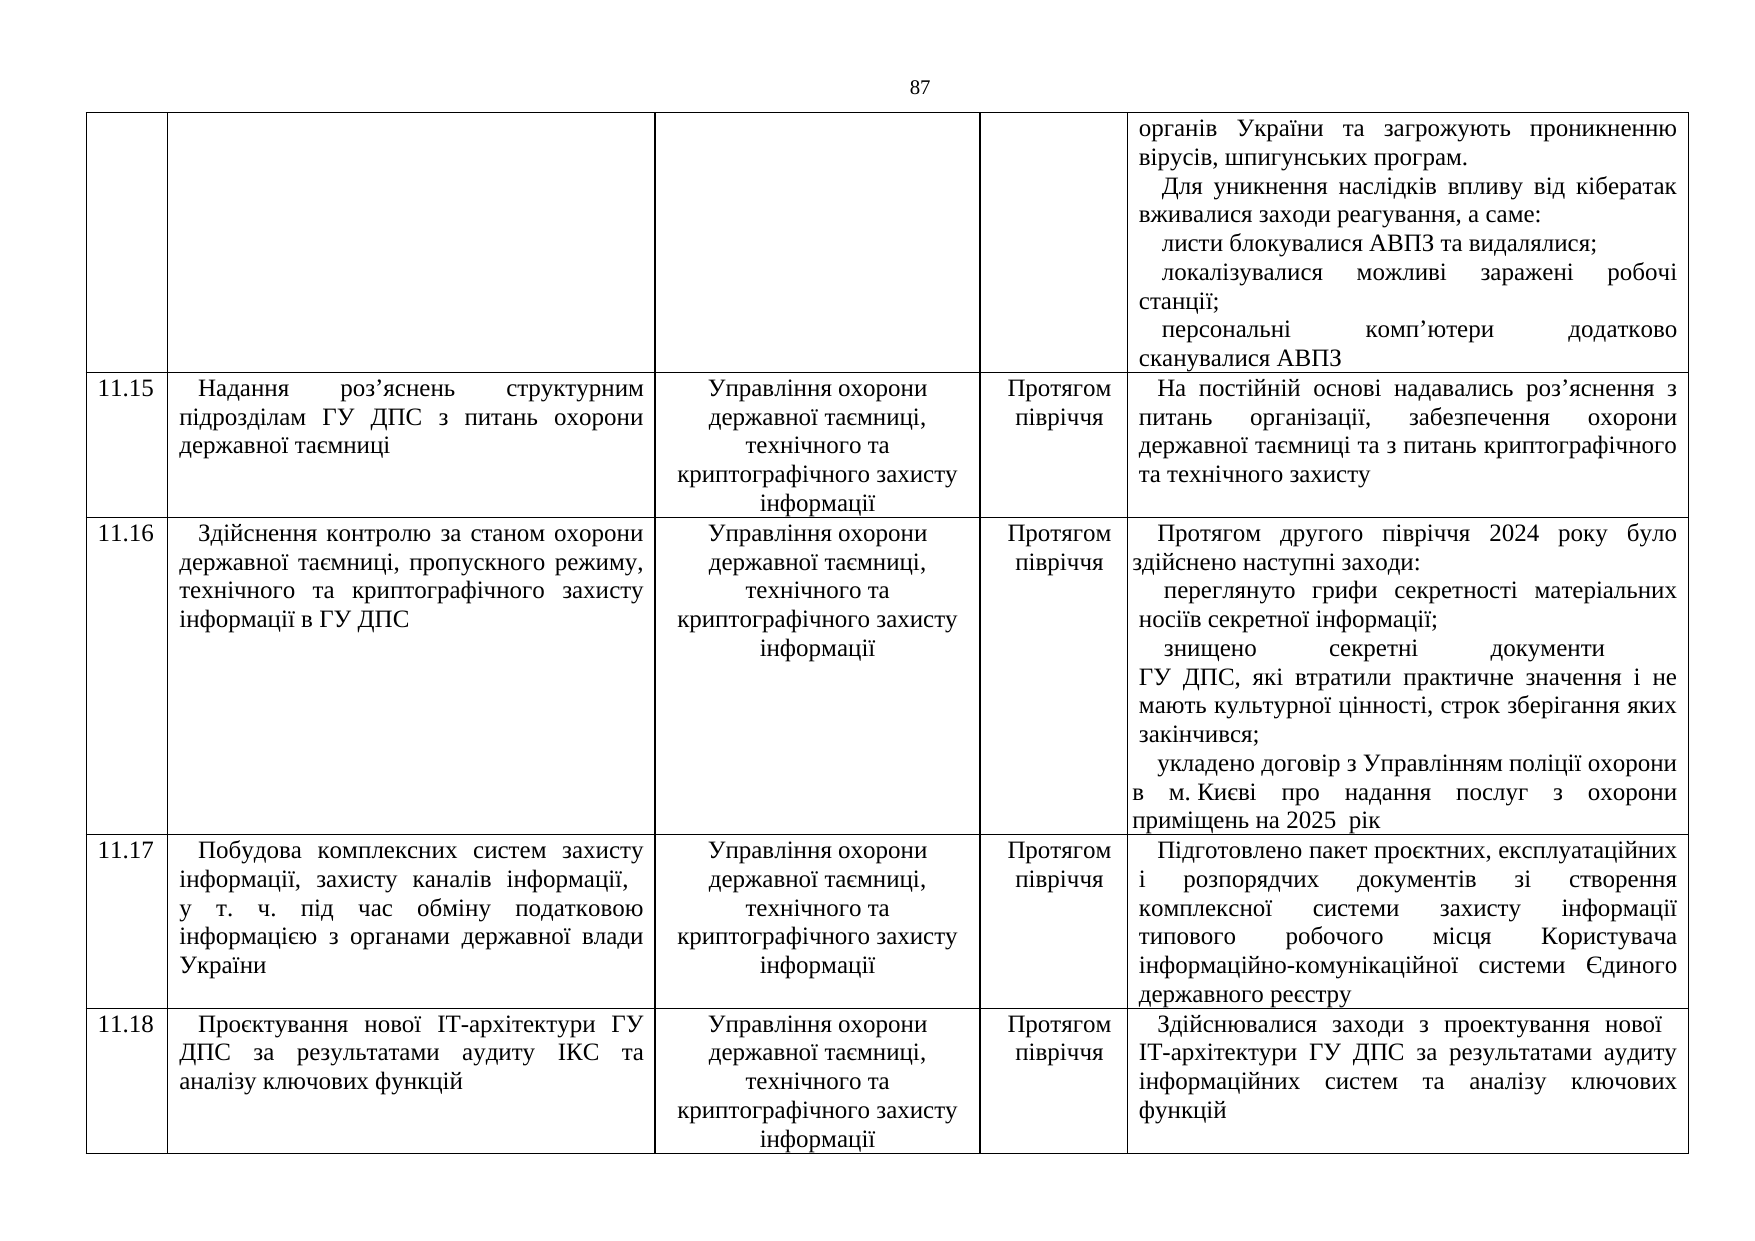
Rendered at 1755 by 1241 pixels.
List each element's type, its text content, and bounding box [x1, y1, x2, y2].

table_cell [981, 113, 1127, 372]
table_cell Проєктування нової ІТ-архітектури ГУ ДПС за результатами аудиту ІКС та аналізу ключових функцій [168, 1009, 654, 1152]
table_cell Протягом півріччя [981, 373, 1127, 517]
table_cell Надання роз’яснень структурним підрозділам ГУ ДПС з питань охорони державної таємниці [168, 373, 654, 517]
table_cell Підготовлено пакет проєктних, експлуатаційних і розпорядчих документів зі створення комплексної системи захисту інформації типового робочого місця Користувача інформаційно-комунікаційної системи Єдиного державного реєстру [1128, 835, 1688, 1008]
table_cell Протягом півріччя [981, 518, 1127, 834]
table_cell Управління охорони державної таємниці, технічного та криптографічного захисту інформації [656, 835, 979, 1008]
table_cell [168, 113, 654, 372]
table_cell [87, 113, 167, 372]
table_cell Управління охорони державної таємниці, технічного та криптографічного захисту інформації [656, 373, 979, 517]
table_cell [656, 113, 979, 372]
table_cell Протягом півріччя [981, 835, 1127, 1008]
table_cell 11.17 [87, 835, 167, 1008]
table_cell Управління охорони державної таємниці, технічного та криптографічного захисту інформації [656, 518, 979, 834]
table_cell Управління охорони державної таємниці, технічного та криптографічного захисту інформації [656, 1009, 979, 1152]
table_cell Здійснювалися заходи з проектування нової ІТ-архітектури ГУ ДПС за результатами аудиту інформаційних систем та аналізу ключових функцій [1128, 1009, 1688, 1152]
table_cell Здійснення контролю за станом охорони державної таємниці, пропускного режиму, технічного та криптографічного захисту інформації в ГУ ДПС [168, 518, 654, 834]
table_cell На постійній основі надавались роз’яснення з питань організації, забезпечення охорони державної таємниці та з питань криптографічного та технічного захисту [1128, 373, 1688, 517]
table_cell Протягом другого півріччя 2024 року було здійснено наступні заходи: переглянуто грифи секретності матеріальних носіїв секретної інформації; знищено секретні документи ГУ ДПС, які втратили практичне значення і не мають культурної цінності, строк зберігання яких закінчився; укладено договір з Управлінням поліції охорони в м. Києві про надання послуг з охорони приміщень на 2025 рік [1128, 518, 1688, 834]
table_cell 11.18 [87, 1009, 167, 1152]
table_cell Побудова комплексних систем захисту інформації, захисту каналів інформації, у т. ч. під час обміну податковою інформацією з органами державної влади України [168, 835, 654, 1008]
table_cell 11.15 [87, 373, 167, 517]
table_cell Протягом півріччя [981, 1009, 1127, 1152]
table_cell 11.16 [87, 518, 167, 834]
table_cell органів України та загрожують проникненню вірусів, шпигунських програм. Для уникнення наслідків впливу від кібератак вживалися заходи реагування, а саме: листи блокувалися АВПЗ та видалялися; локалізувалися можливі заражені робочі станції; персональні комп’ютери додатково сканувалися АВПЗ [1128, 113, 1688, 372]
